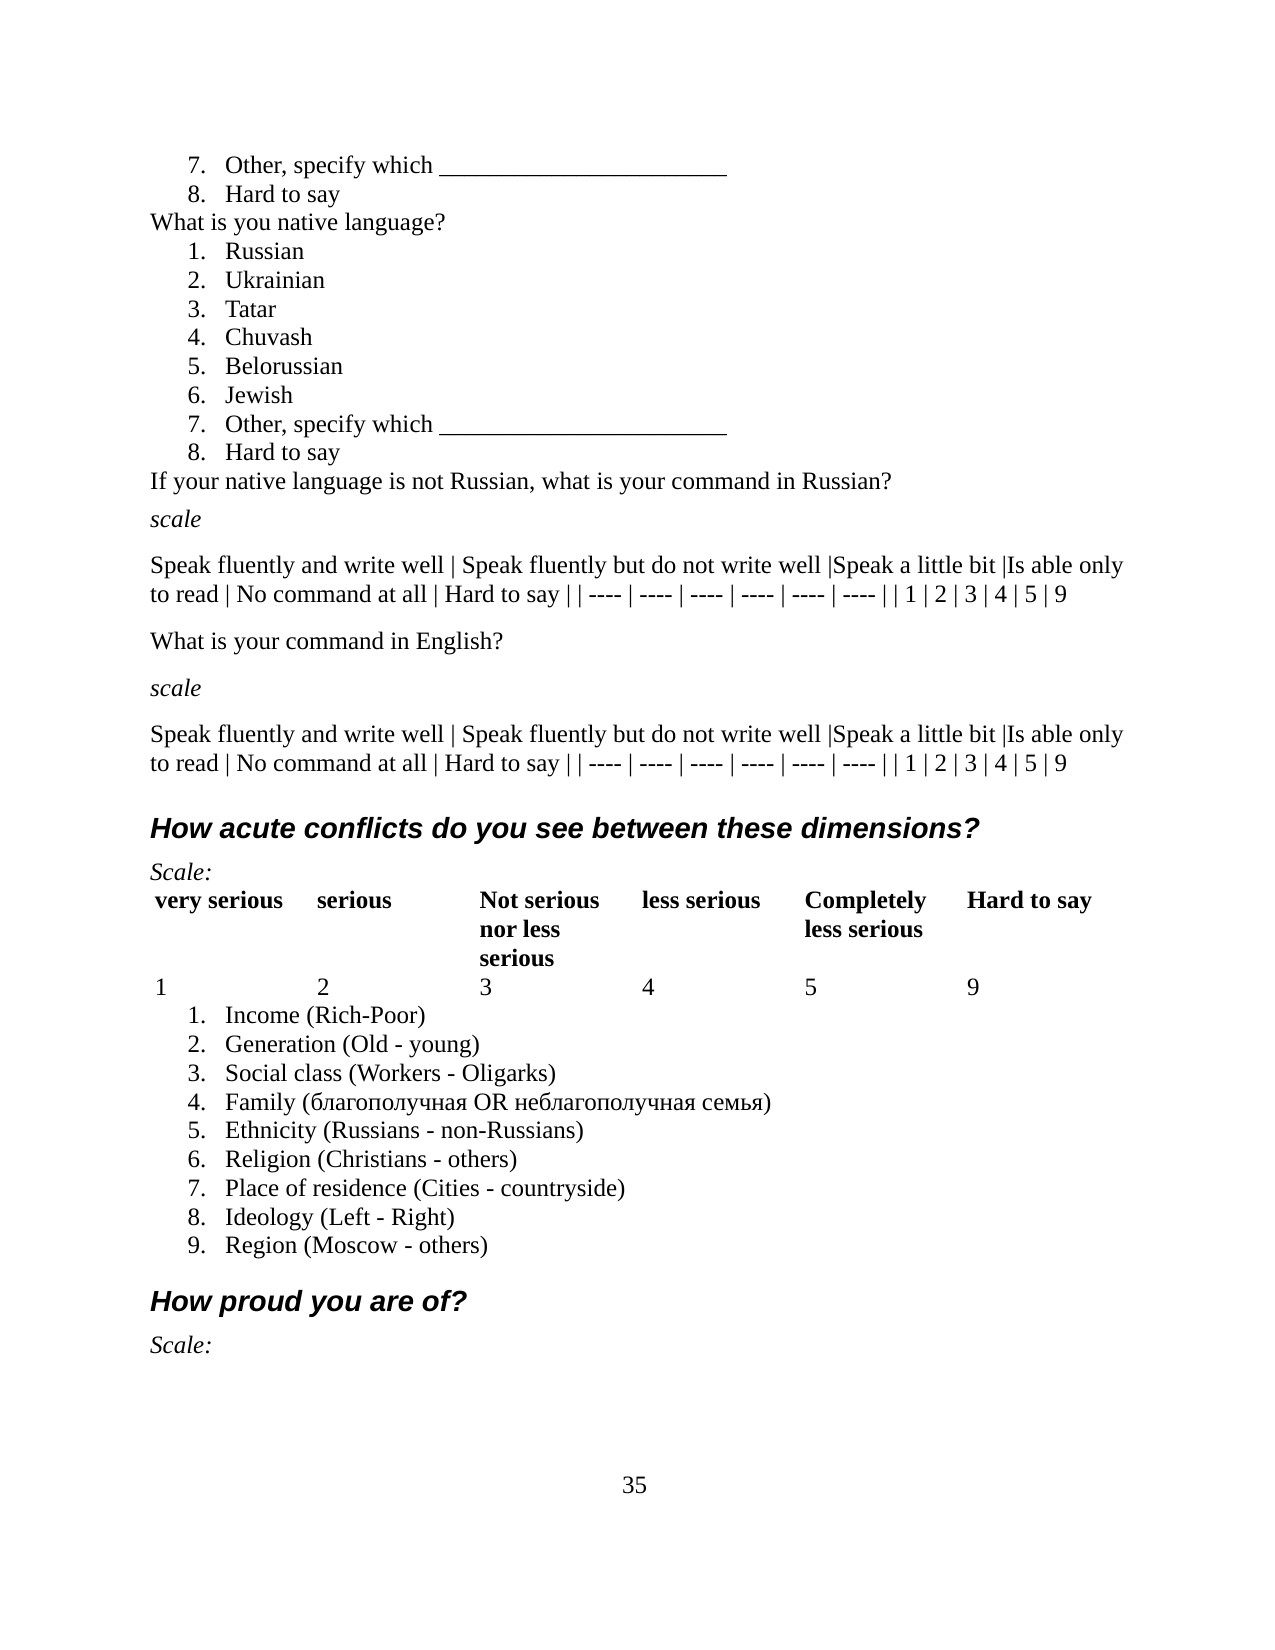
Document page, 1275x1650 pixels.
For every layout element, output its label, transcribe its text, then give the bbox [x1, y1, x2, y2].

list Region (Moscow - others) [187, 1231, 1125, 1259]
list Social class (Workers - Oligarks) [187, 1058, 1125, 1087]
text What is your command in English? [150, 626, 1125, 655]
table_cell 2 [313, 972, 475, 1001]
text If your native language is not Russian, what is your command in Russian? [150, 466, 1125, 495]
table_cell 3 [475, 972, 637, 1001]
subtitle How acute conflicts do you see between these dimensions? [150, 811, 1125, 844]
subtitle How proud you are of? [150, 1284, 1125, 1318]
list Ideology (Left - Right) [187, 1202, 1125, 1231]
list Other, specify which _______________________ [187, 150, 1125, 179]
list Belorussian [187, 351, 1125, 380]
list Ukrainian [187, 265, 1125, 294]
list Tatar [187, 294, 1125, 322]
list Ethnicity (Russians - non-Russians) [187, 1116, 1125, 1144]
table_header serious [313, 886, 475, 972]
list Jewish [187, 380, 1125, 409]
list Generation (Old - young) [187, 1029, 1125, 1058]
table_cell 9 [963, 972, 1125, 1001]
text Scale: [150, 857, 1125, 886]
list Place of residence (Cities - countryside) [187, 1173, 1125, 1202]
table_header very serious [150, 886, 312, 972]
table_cell 4 [638, 972, 800, 1001]
list Religion (Christians - others) [187, 1144, 1125, 1173]
list Chuvash [187, 322, 1125, 351]
text What is you native language? [150, 207, 1125, 236]
text scale [150, 673, 1125, 701]
list Other, specify which _______________________ [187, 409, 1125, 437]
table_header less serious [638, 886, 800, 972]
list Hard to say [187, 437, 1125, 466]
text Speak fluently and write well | Speak fluently but do not write well |Speak a little bit |Is able only to read | No command at all | Hard to say | | ---- | ---- | ---- | ---- | ---- | ---- | | 1 | 2 | 3 | 4 | 5 | 9 [150, 719, 1125, 777]
text Speak fluently and write well | Speak fluently but do not write well |Speak a little bit |Is able only to read | No command at all | Hard to say | | ---- | ---- | ---- | ---- | ---- | ---- | | 1 | 2 | 3 | 4 | 5 | 9 [150, 551, 1125, 608]
table_header Hard to say [963, 886, 1125, 972]
table_cell 5 [800, 972, 962, 1001]
list Russian [187, 236, 1125, 265]
table_cell 1 [150, 972, 312, 1001]
text scale [150, 504, 1125, 533]
list Hard to say [187, 179, 1125, 207]
list Family (благополучная OR неблагополучная семья) [187, 1087, 1125, 1116]
list Income (Rich-Poor) [187, 1001, 1125, 1029]
text Scale: [150, 1330, 1125, 1359]
table_header Completely less serious [800, 886, 962, 972]
table_header Not serious nor less serious [475, 886, 637, 972]
